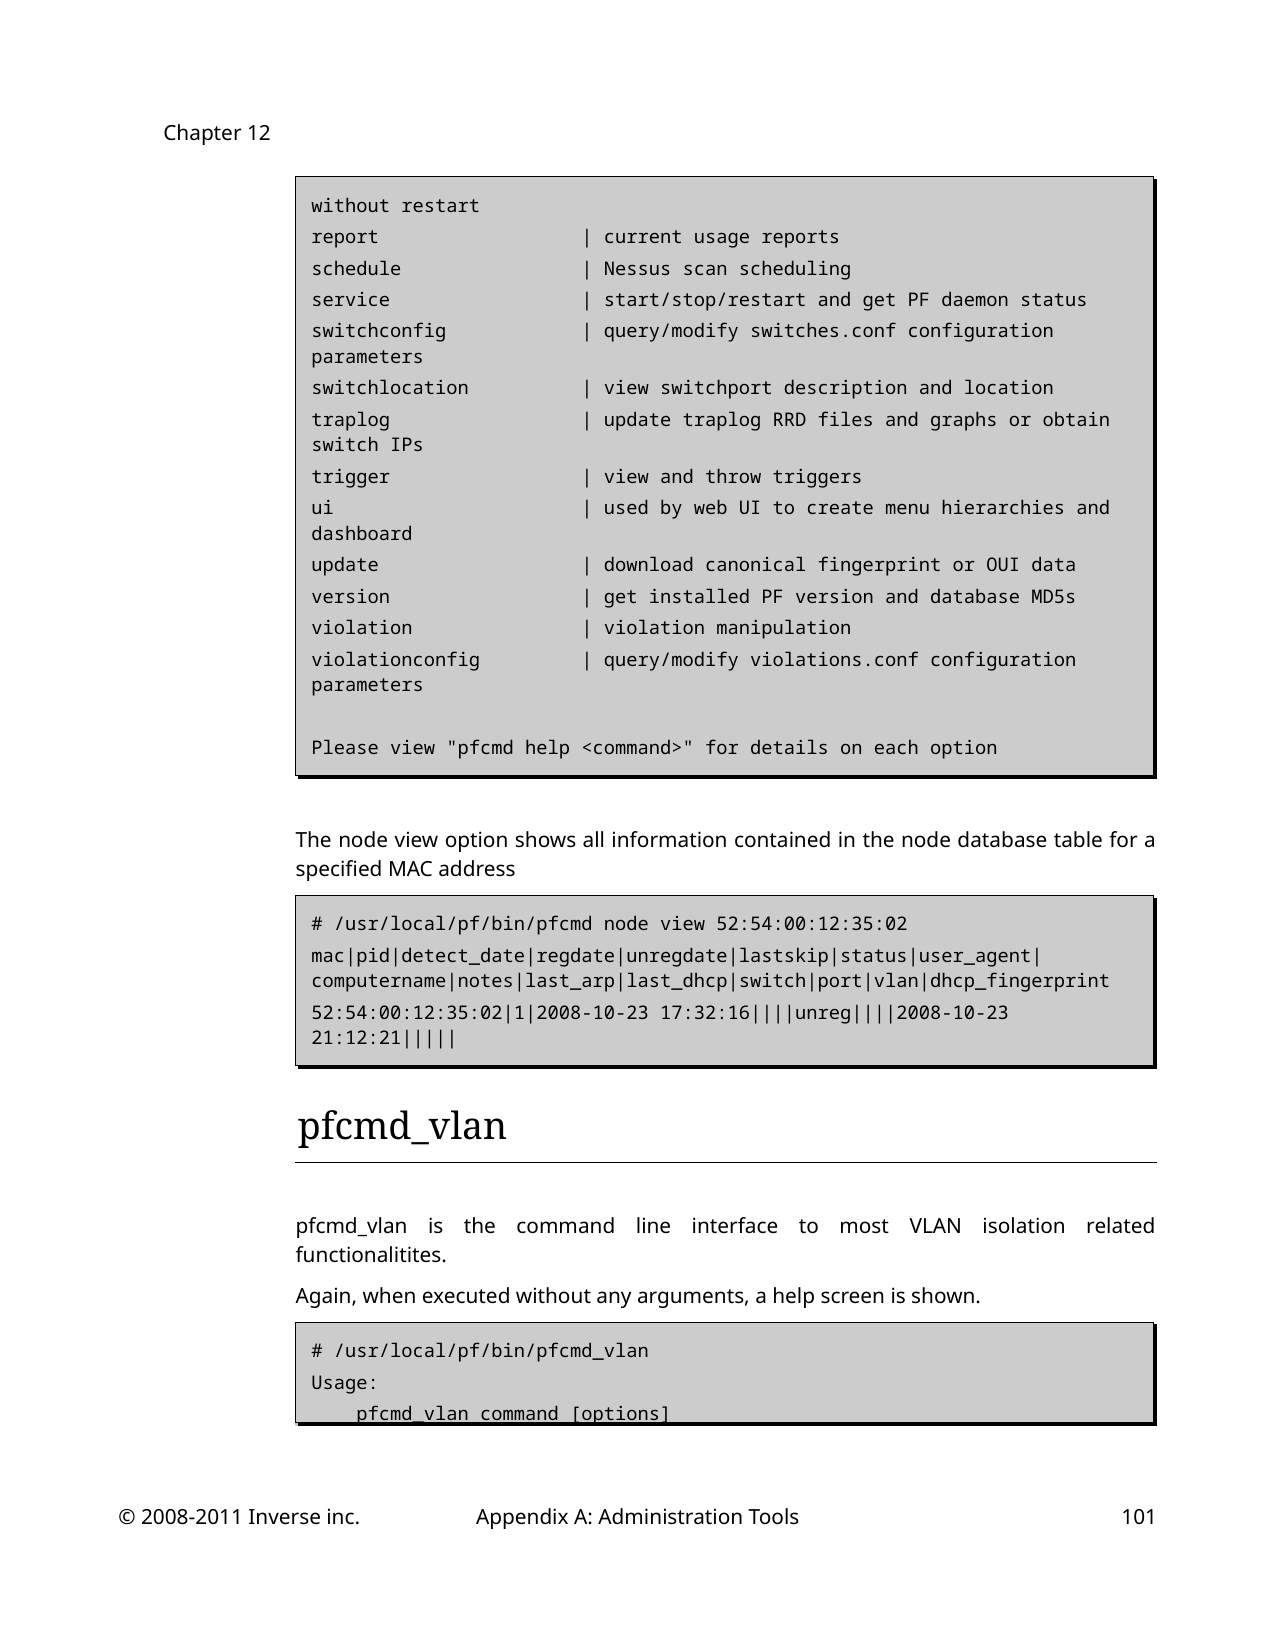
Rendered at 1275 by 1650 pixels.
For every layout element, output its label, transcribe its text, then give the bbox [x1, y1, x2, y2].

text violation | violation manipulation [296, 599, 1153, 630]
text pfcmd_vlan is the command line interface to most VLAN isolation related functionalitites. [295, 1211, 1157, 1268]
text # /usr/local/pf/bin/pfcmd_vlan [296, 1323, 1153, 1353]
text # /usr/local/pf/bin/pfcmd node view 52:54:00:12:35:02 [296, 896, 1153, 926]
text Usage: [296, 1353, 1153, 1384]
text service | start/stop/restart and get PF daemon status [296, 270, 1153, 302]
subtitle pfcmd_vlan [295, 1100, 1157, 1162]
text switchlocation | view switchport description and location [296, 359, 1153, 390]
text schedule | Nessus scan scheduling [296, 239, 1153, 270]
text traplog | update traplog RRD files and graphs or obtain switch IPs [296, 390, 1153, 447]
text The node view option shows all information contained in the node database table for a specified MAC address [295, 826, 1157, 882]
text pfcmd_vlan command [options] [296, 1384, 1153, 1422]
text violationconfig | query/modify violations.conf configuration parameters [296, 630, 1153, 687]
text switchconfig | query/modify switches.conf configuration parameters [296, 302, 1153, 359]
text 52:54:00:12:35:02|1|2008-10-23 17:32:16||||unreg||||2008-10-23 21:12:21||||| [296, 983, 1153, 1065]
text report | current usage reports [296, 207, 1153, 239]
text version | get installed PF version and database MD5s [296, 567, 1153, 599]
text Again, when executed without any arguments, a help screen is shown. [295, 1281, 1157, 1309]
text Please view "pfcmd help <command>" for details on each option [296, 718, 1153, 775]
text ui | used by web UI to create menu hierarchies and dashboard [296, 479, 1153, 536]
text update | download canonical fingerprint or OUI data [296, 536, 1153, 567]
text trigger | view and throw triggers [296, 447, 1153, 479]
text without restart [296, 177, 1153, 207]
text mac|pid|detect_date|regdate|unregdate|lastskip|status|user_agent|computername|notes|last_arp|last_dhcp|switch|port|vlan|dhcp_fingerprint [296, 926, 1153, 983]
